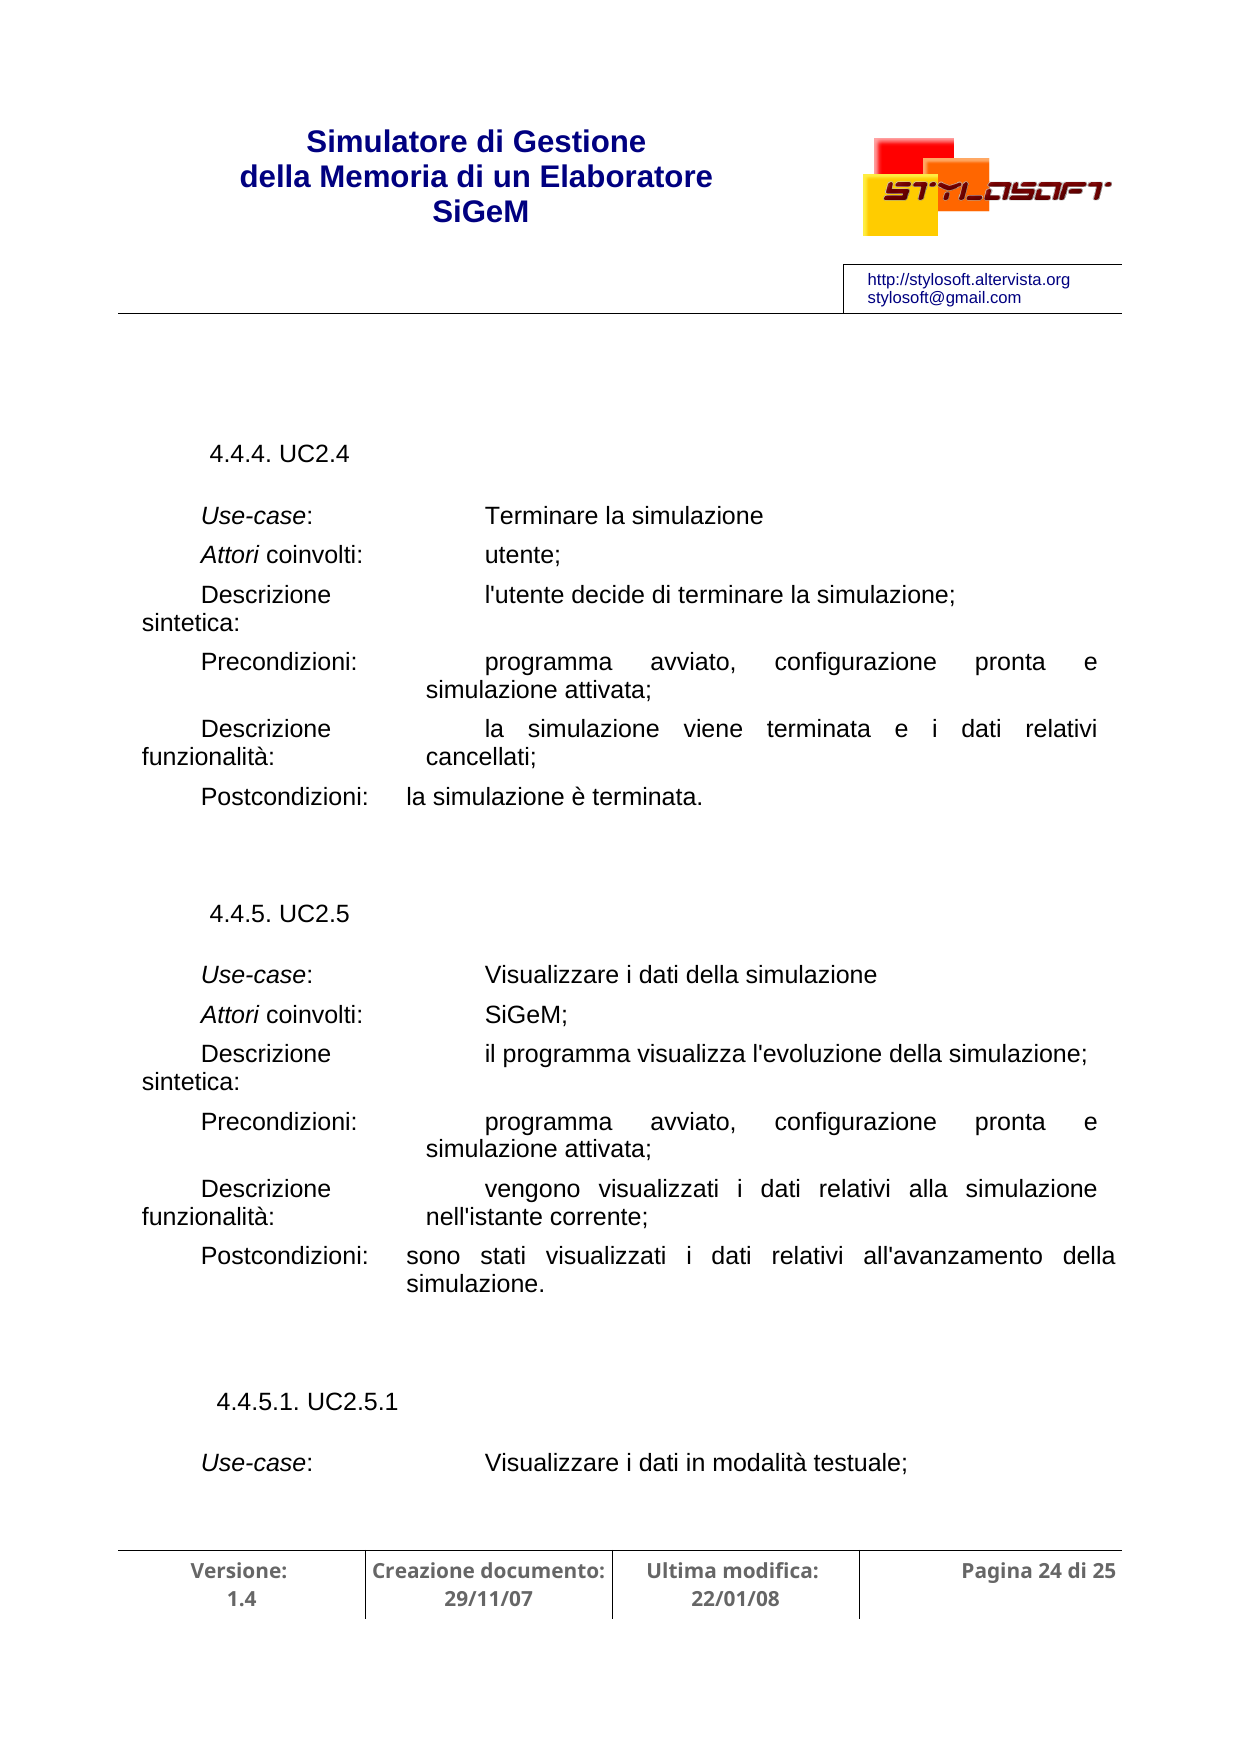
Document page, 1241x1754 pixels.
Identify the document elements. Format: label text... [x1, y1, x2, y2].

table_cell Descrizione funzionalità: [118, 709, 402, 777]
list UC2.4 [150, 440, 1104, 468]
table_cell Postcondizioni: [118, 1236, 402, 1303]
table_cell sono stati visualizzati i dati relativi all'avanzamento della simulazione. [402, 1236, 1122, 1303]
table_cell Attori coinvolti: [118, 995, 402, 1034]
list UC2.5 [150, 900, 1104, 928]
table_header Visualizzare i dati della simulazione [402, 956, 1122, 995]
table_cell SiGeM; [402, 995, 1122, 1034]
table_cell Descrizione sintetica: [118, 1034, 402, 1102]
table_cell Precondizioni: [118, 642, 402, 709]
table_header Terminare la simulazione [402, 496, 1122, 535]
table_cell programma avviato, configurazione pronta e simulazione attivata; [402, 642, 1122, 709]
table_cell Descrizione sintetica: [118, 575, 402, 642]
table_cell vengono visualizzati i dati relativi alla simulazione nell'istante corrente; [402, 1169, 1122, 1236]
table_header Use-case: [118, 956, 402, 995]
table_cell la simulazione è terminata. [402, 777, 1122, 816]
table_cell la simulazione viene terminata e i dati relativi cancellati; [402, 709, 1122, 777]
list UC2.5.1 [157, 1387, 1104, 1415]
table_cell programma avviato, configurazione pronta e simulazione attivata; [402, 1102, 1122, 1169]
table_cell utente; [402, 535, 1122, 575]
table_cell l'utente decide di terminare la simulazione; [402, 575, 1122, 642]
table_cell Precondizioni: [118, 1102, 402, 1169]
table_cell il programma visualizza l'evoluzione della simulazione; [402, 1034, 1122, 1102]
table_header Visualizzare i dati in modalità testuale; [402, 1443, 1122, 1482]
table_header Use-case: [118, 1443, 402, 1482]
table_cell Descrizione funzionalità: [118, 1169, 402, 1236]
table_cell Postcondizioni: [118, 777, 402, 816]
picture [848, 123, 1117, 247]
table_header Use-case: [118, 496, 402, 535]
table_cell Attori coinvolti: [118, 535, 402, 575]
